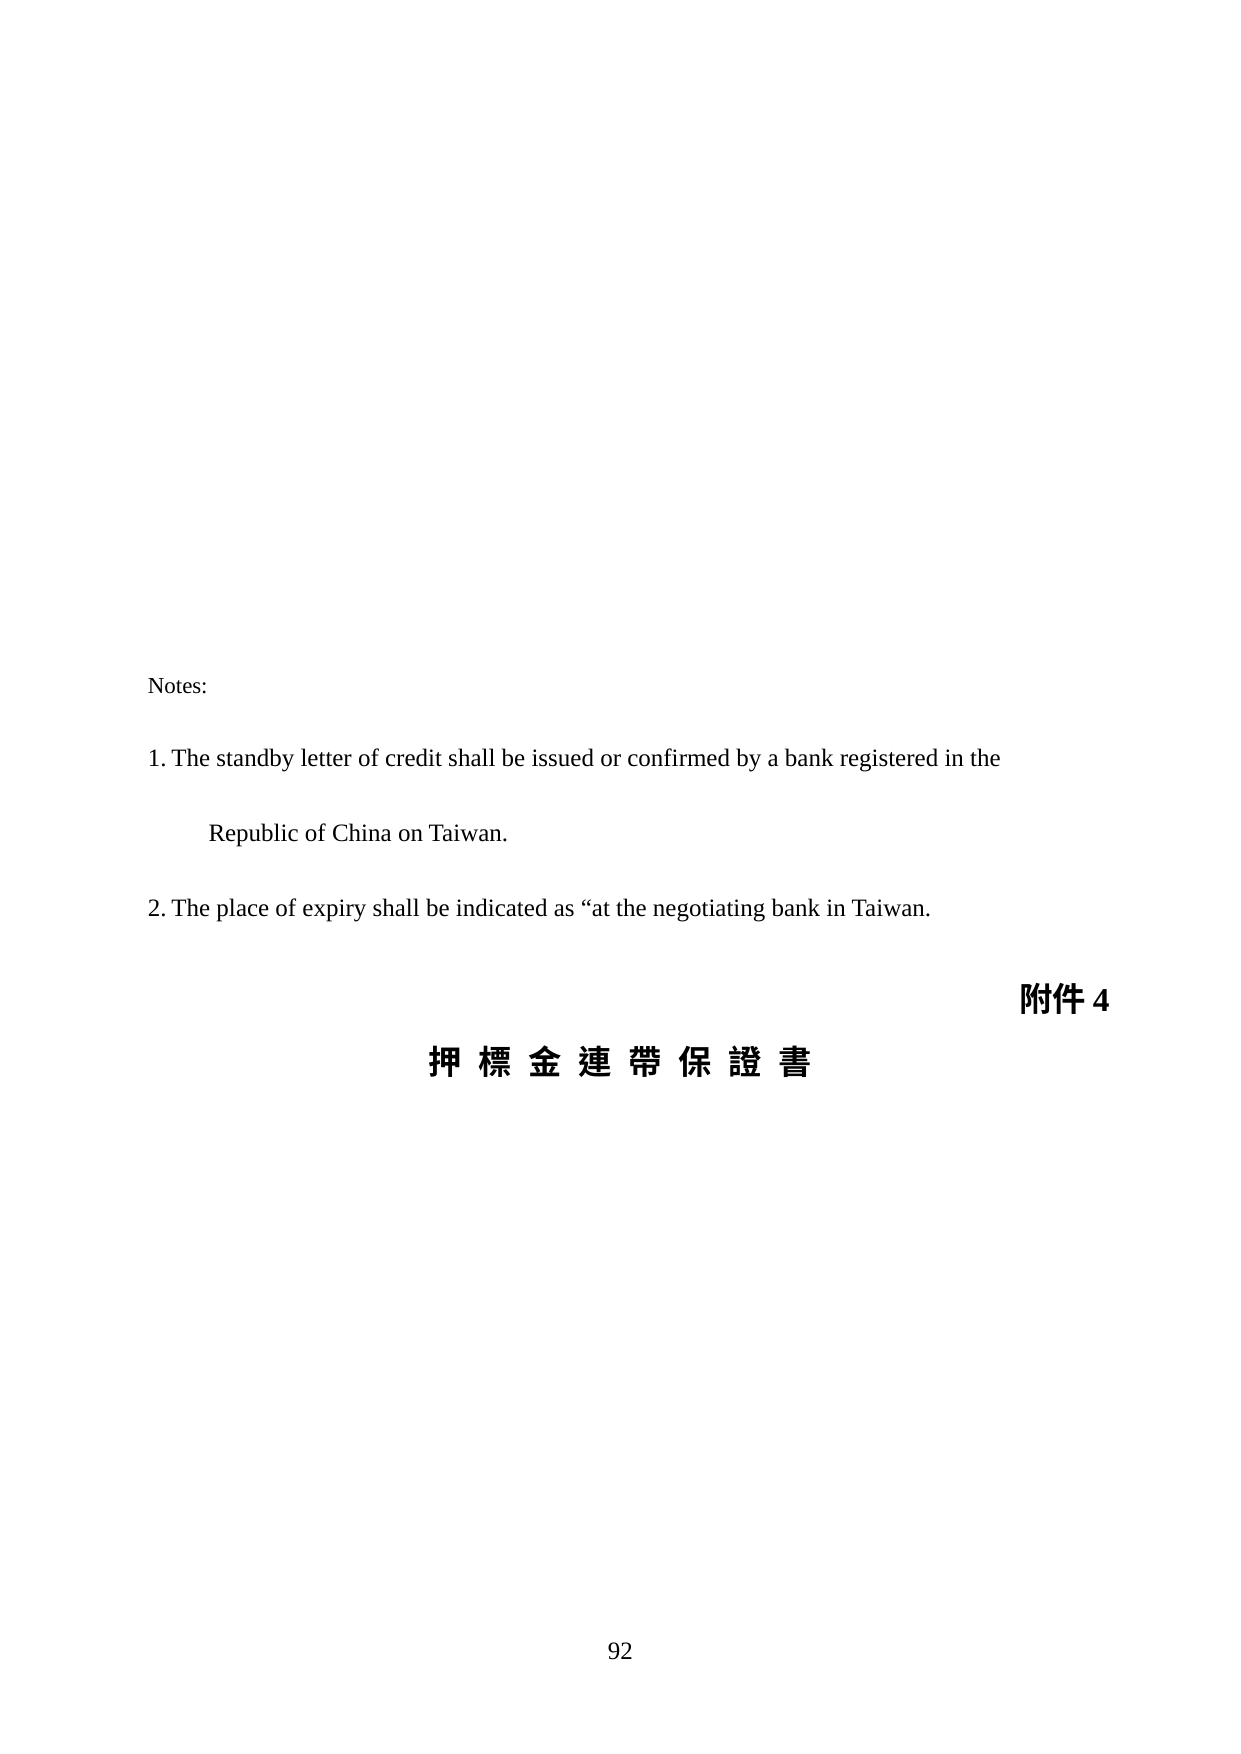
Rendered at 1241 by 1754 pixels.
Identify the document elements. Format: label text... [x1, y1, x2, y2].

list The place of expiry shall be indicated as “at the negotiating bank in Taiwan. [148, 856, 1092, 931]
text 押 標 金 連 帶 保 證 書 [148, 963, 1127, 1081]
list The standby letter of credit shall be issued or confirmed by a bank registered in the Republic of China on Taiwan. [148, 706, 1092, 856]
text Notes: [148, 643, 1092, 706]
text 附件4 [1019, 964, 1124, 1023]
